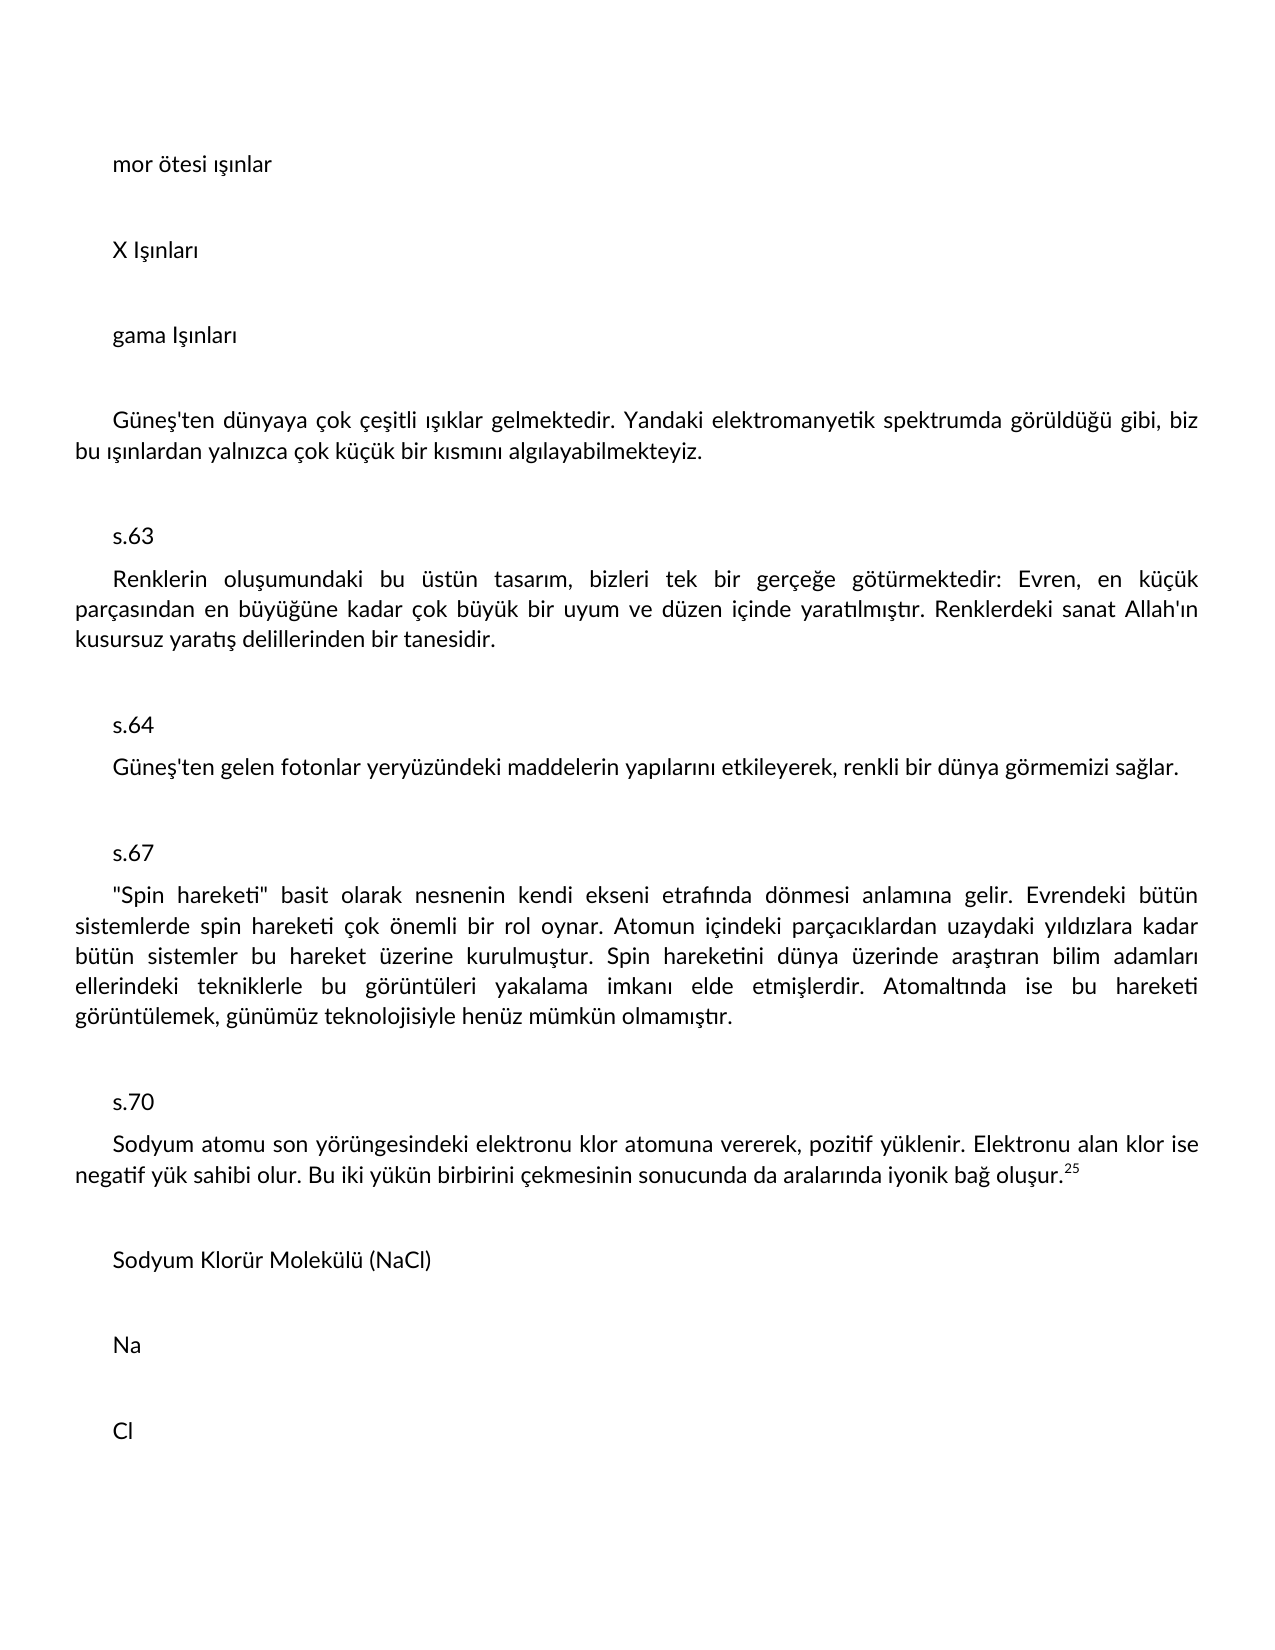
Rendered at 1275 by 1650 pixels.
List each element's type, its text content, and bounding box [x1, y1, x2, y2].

text Sodyum atomu son yörüngesindeki elektronu klor atomuna vererek, pozitif yüklenir. Elektronu alan klor ise negatif yük sahibi olur. Bu iki yükün birbirini çekmesinin sonucunda da aralarında iyonik bağ oluşur.25 [75, 1130, 1200, 1188]
text Renklerin oluşumundaki bu üstün tasarım, bizleri tek bir gerçeğe götürmektedir: Evren, en küçük parçasından en büyüğüne kadar çok büyük bir uyum ve düzen içinde yaratılmıştır. Renklerdeki sanat Allah'ın kusursuz yaratış delillerinden bir tanesidir. [75, 564, 1200, 652]
text Na [75, 1331, 1200, 1359]
text Sodyum Klorür Molekülü (NaCl) [75, 1246, 1200, 1273]
text s.70 [75, 1087, 1200, 1115]
text s.63 [75, 522, 1200, 549]
text Cl [75, 1417, 1200, 1444]
text Güneş'ten dünyaya çok çeşitli ışıklar gelmektedir. Yandaki elektromanyetik spektrumda görüldüğü gibi, biz bu ışınlardan yalnızca çok küçük bir kısmını algılayabilmekteyiz. [75, 406, 1200, 464]
text "Spin hareketi" basit olarak nesnenin kendi ekseni etrafında dönmesi anlamına gelir. Evrendeki bütün sistemlerde spin hareketi çok önemli bir rol oynar. Atomun içindeki parçacıklardan uzaydaki yıldızlara kadar bütün sistemler bu hareket üzerine kurulmuştur. Spin hareketini dünya üzerinde araştıran bilim adamları ellerindeki tekniklerle bu görüntüleri yakalama imkanı elde etmişlerdir. Atomaltında ise bu hareketi görüntülemek, günümüz teknolojisiyle henüz mümkün olmamıştır. [75, 881, 1200, 1029]
text mor ötesi ışınlar [75, 150, 1200, 177]
text s.67 [75, 838, 1200, 866]
text s.64 [75, 710, 1200, 738]
text gama Işınları [75, 321, 1200, 348]
text Güneş'ten gelen fotonlar yeryüzündeki maddelerin yapılarını etkileyerek, renkli bir dünya görmemizi sağlar. [75, 753, 1200, 781]
text X Işınları [75, 235, 1200, 263]
